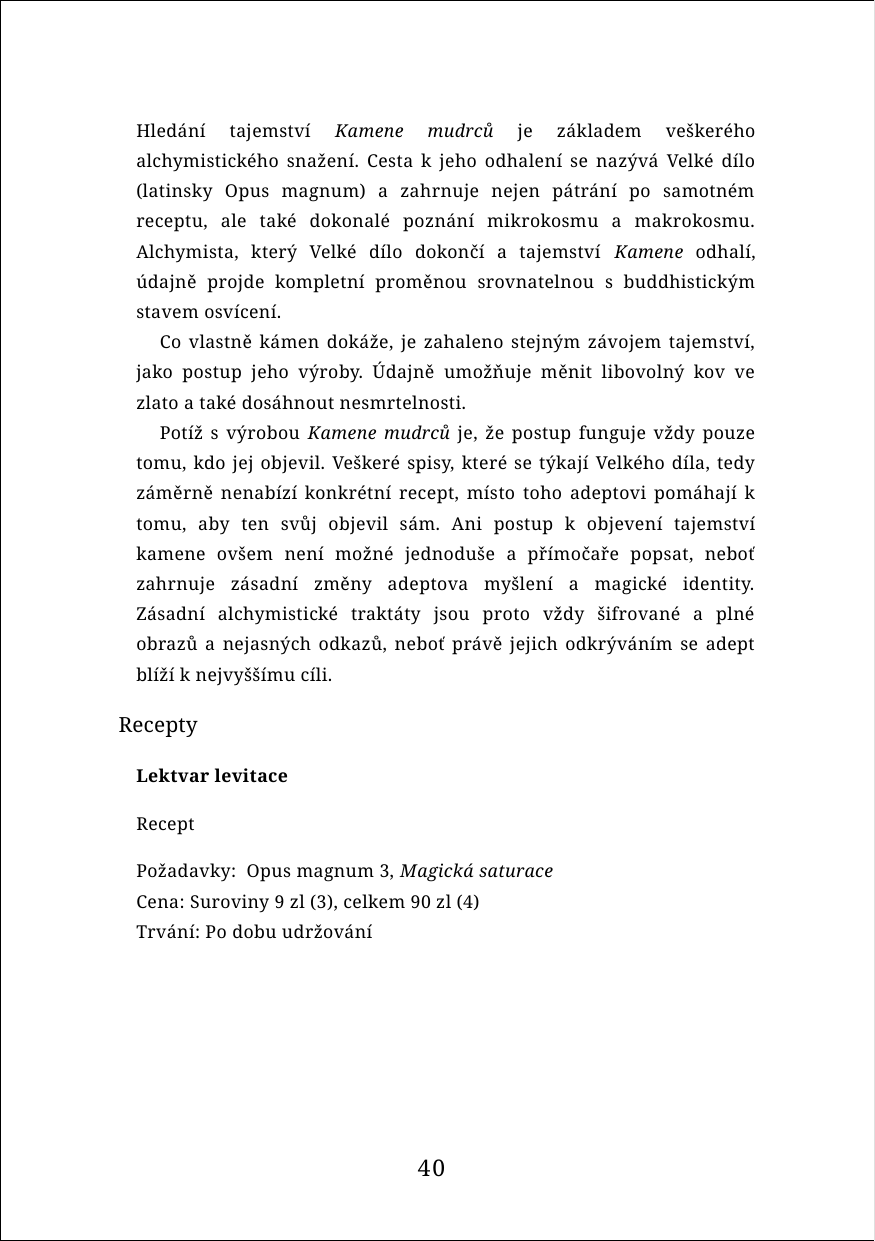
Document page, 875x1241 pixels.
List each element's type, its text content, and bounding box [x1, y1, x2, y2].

text Hledání tajemství Kamene mudrců je základem veškerého alchymistického snažení. Cesta k jeho odhalení se nazývá Velké dílo (latinsky Opus magnum) a zahrnuje nejen pátrání po samotném receptu, ale také dokonalé poznání mikrokosmu a makrokosmu. Alchymista, který Velké dílo dokončí a tajemství Kamene odhalí, údajně projde kompletní proměnou srovnatelnou s buddhistickým stavem osvícení. Co vlastně kámen dokáže, je zahaleno stejným závojem tajemství, jako postup jeho výroby. Údajně umožňuje měnit libovolný kov ve zlato a také dosáhnout nesmrtelnosti. Potíž s výrobou Kamene mudrců je, že postup funguje vždy pouze tomu, kdo jej objevil. Veškeré spisy, které se týkají Velkého díla, tedy záměrně nenabízí konkrétní recept, místo toho adeptovi pomáhají k tomu, aby ten svůj objevil sám. Ani postup k objevení tajemství kamene ovšem není možné jednoduše a přímočaře popsat, neboť zahrnuje zásadní změny adeptova myšlení a magické identity. Zásadní alchymistické traktáty jsou proto vždy šifrované a plné obrazů a nejasných odkazů, neboť právě jejich odkrýváním se adept blíží k nejvyššímu cíli. [136, 118, 756, 686]
text Lektvar levitace [136, 763, 756, 787]
text Recept [136, 811, 756, 835]
text Požadavky: Opus magnum 3, Magická saturace Cena: Suroviny 9 zl (3), celkem 90 zl (4) Trvání: Po dobu udržování [136, 859, 756, 943]
text Recepty [118, 710, 756, 738]
